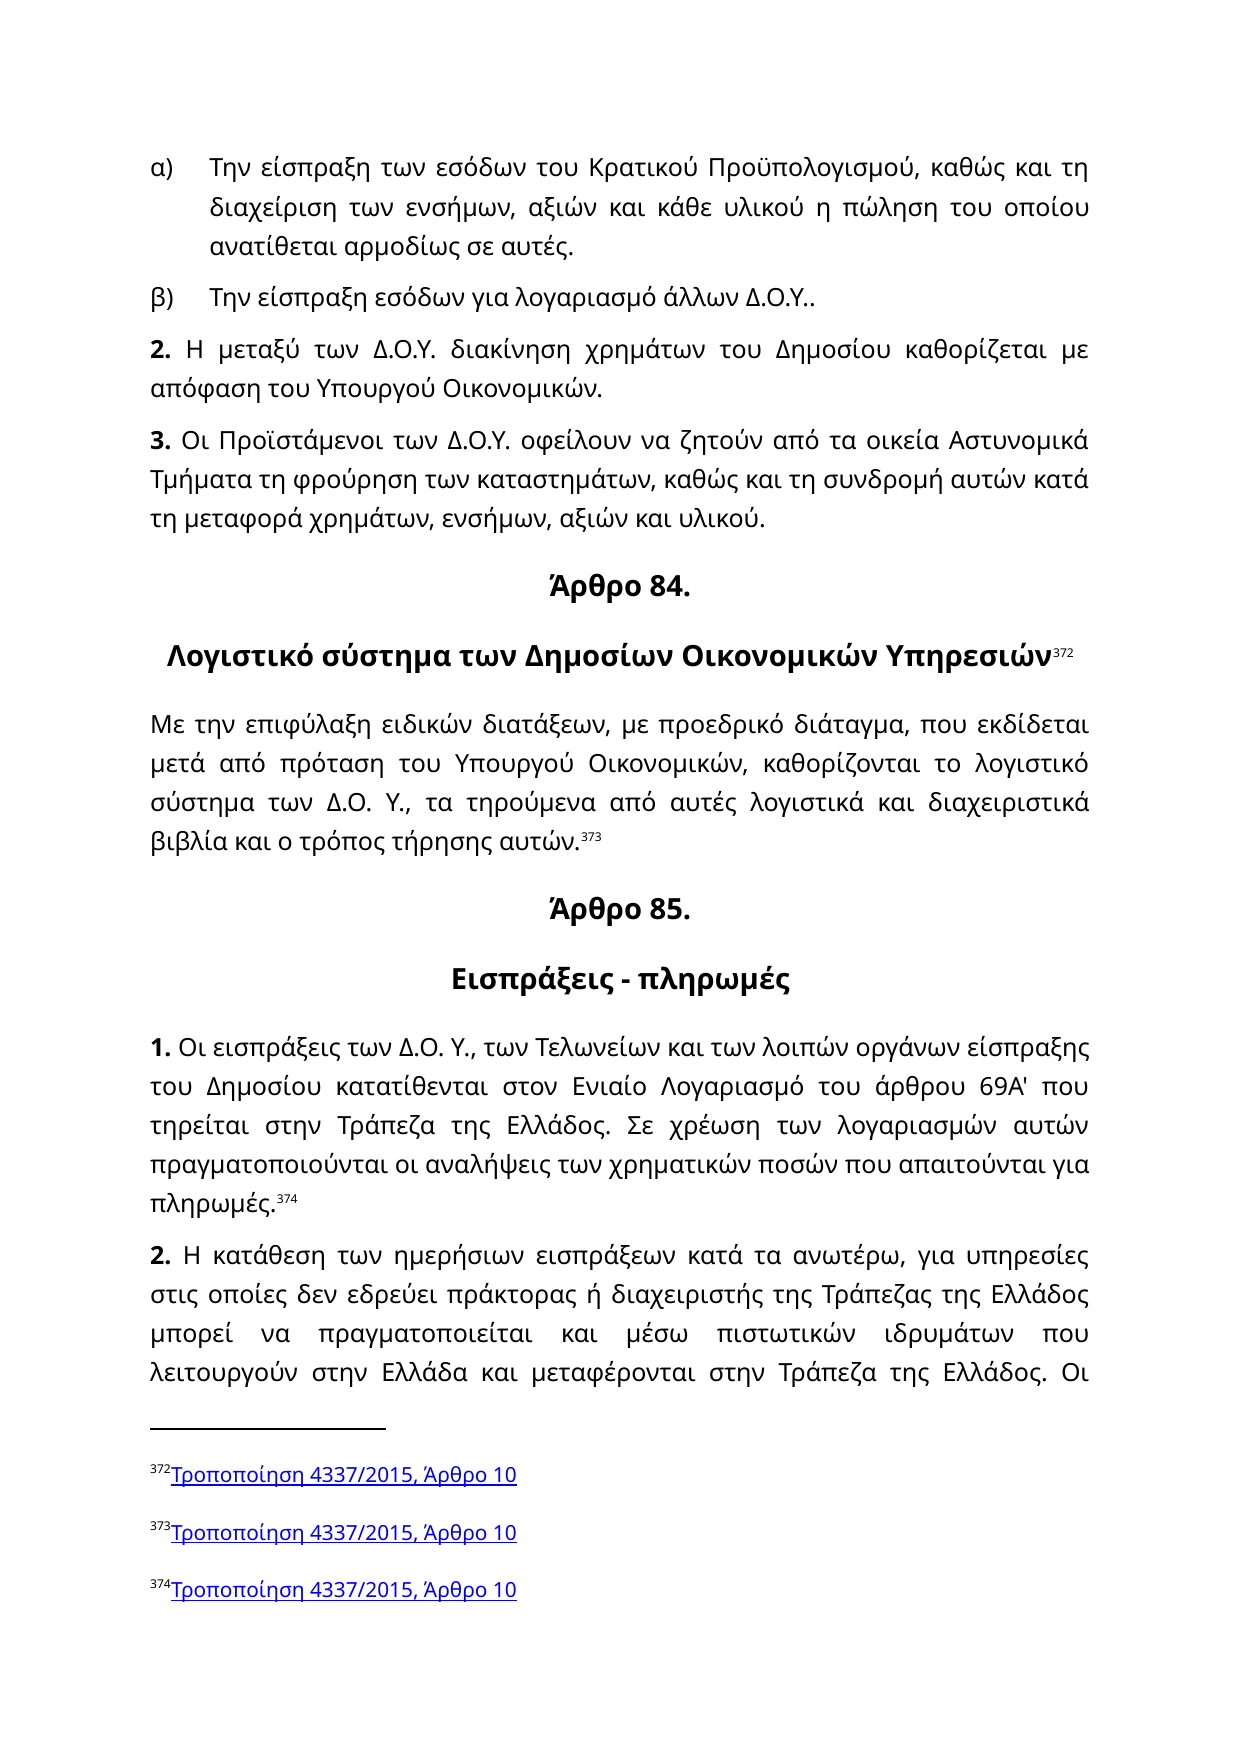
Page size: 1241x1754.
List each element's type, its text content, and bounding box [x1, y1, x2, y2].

text Τροποποίηση 4337/2015, Άρθρο 10 [150, 1518, 1090, 1546]
text 2. Η μεταξύ των Δ.Ο.Υ. διακίνηση χρημάτων του Δημοσίου καθορίζεται με απόφαση του Υπουργού Οικονομικών. [150, 332, 1090, 405]
text Τροποποίηση 4337/2015, Άρθρο 10 [150, 1460, 1090, 1489]
subtitle Άρθρο 85. [150, 888, 1090, 928]
list β) Την είσπραξη εσόδων για λογαριασμό άλλων Δ.Ο.Υ.. [150, 280, 1090, 314]
text 2. Η κατάθεση των ημερήσιων εισπράξεων κατά τα ανωτέρω, για υπηρεσίες στις οποίες δεν εδρεύει πράκτορας ή διαχειριστής της Τράπεζας της Ελλάδος μπορεί να πραγματοποιείται και μέσω πιστωτικών ιδρυμάτων που λειτουργούν στην Ελλάδα και μεταφέρονται στην Τράπεζα της Ελλάδος. Οι [150, 1237, 1090, 1389]
text Με την επιφύλαξη ειδικών διατάξεων, με προεδρικό διάταγμα, που εκδίδεται μετά από πρόταση του Υπουργού Οικονομικών, καθορίζονται το λογιστικό σύστημα των Δ.Ο. Υ., τα τηρούμενα από αυτές λογιστικά και διαχειριστικά βιβλία και ο τρόπος τήρησης αυτών. [150, 706, 1090, 858]
subtitle Εισπράξεις - πληρωμές [150, 958, 1090, 998]
list α) Την είσπραξη των εσόδων του Κρατικού Προϋπολογισμού, καθώς και τη διαχείριση των ενσήμων, αξιών και κάθε υλικού η πώληση του οποίου ανατίθεται αρμοδίως σε αυτές. [150, 150, 1090, 262]
subtitle Άρθρο 84. [150, 565, 1090, 605]
text Τροποποίηση 4337/2015, Άρθρο 10 [150, 1576, 1090, 1604]
text 1. Οι εισπράξεις των Δ.Ο. Υ., των Τελωνείων και των λοιπών οργάνων είσπραξης του Δημοσίου κατατίθενται στον Ενιαίο Λογαριασμό του άρθρου 69Α' που τηρείται στην Τράπεζα της Ελλάδος. Σε χρέωση των λογαριασμών αυτών πραγματοποιούνται οι αναλήψεις των χρηματικών ποσών που απαιτούνται για πληρωμές. [150, 1029, 1090, 1220]
subtitle Λογιστικό σύστημα των Δημοσίων Οικονομικών Υπηρεσιών [150, 636, 1090, 675]
text 3. Οι Προϊστάμενοι των Δ.Ο.Υ. οφείλουν να ζητούν από τα οικεία Αστυνομικά Τμήματα τη φρούρηση των καταστημάτων, καθώς και τη συνδρομή αυτών κατά τη μεταφορά χρημάτων, ενσήμων, αξιών και υλικού. [150, 422, 1090, 535]
